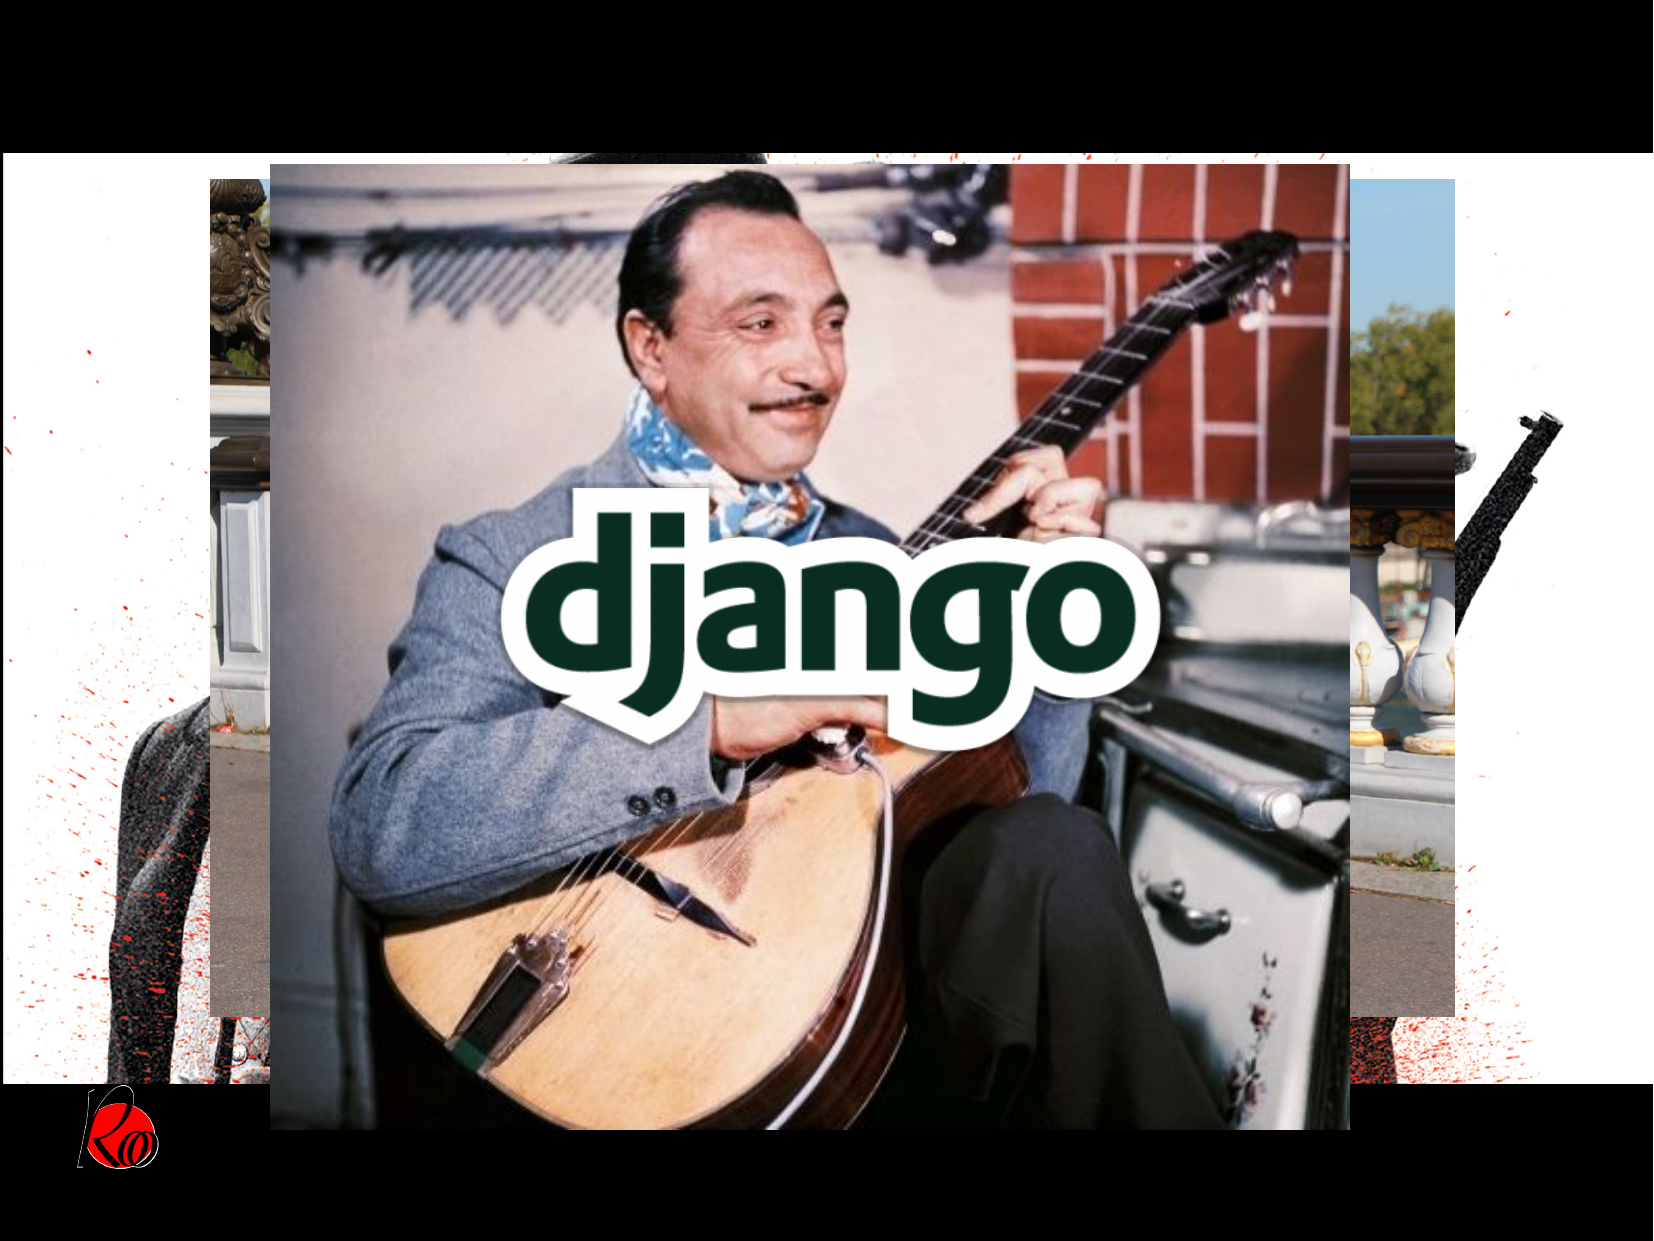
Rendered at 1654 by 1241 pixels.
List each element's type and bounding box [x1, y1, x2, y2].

picture [75, 1085, 159, 1171]
picture [3, 153, 1653, 1130]
